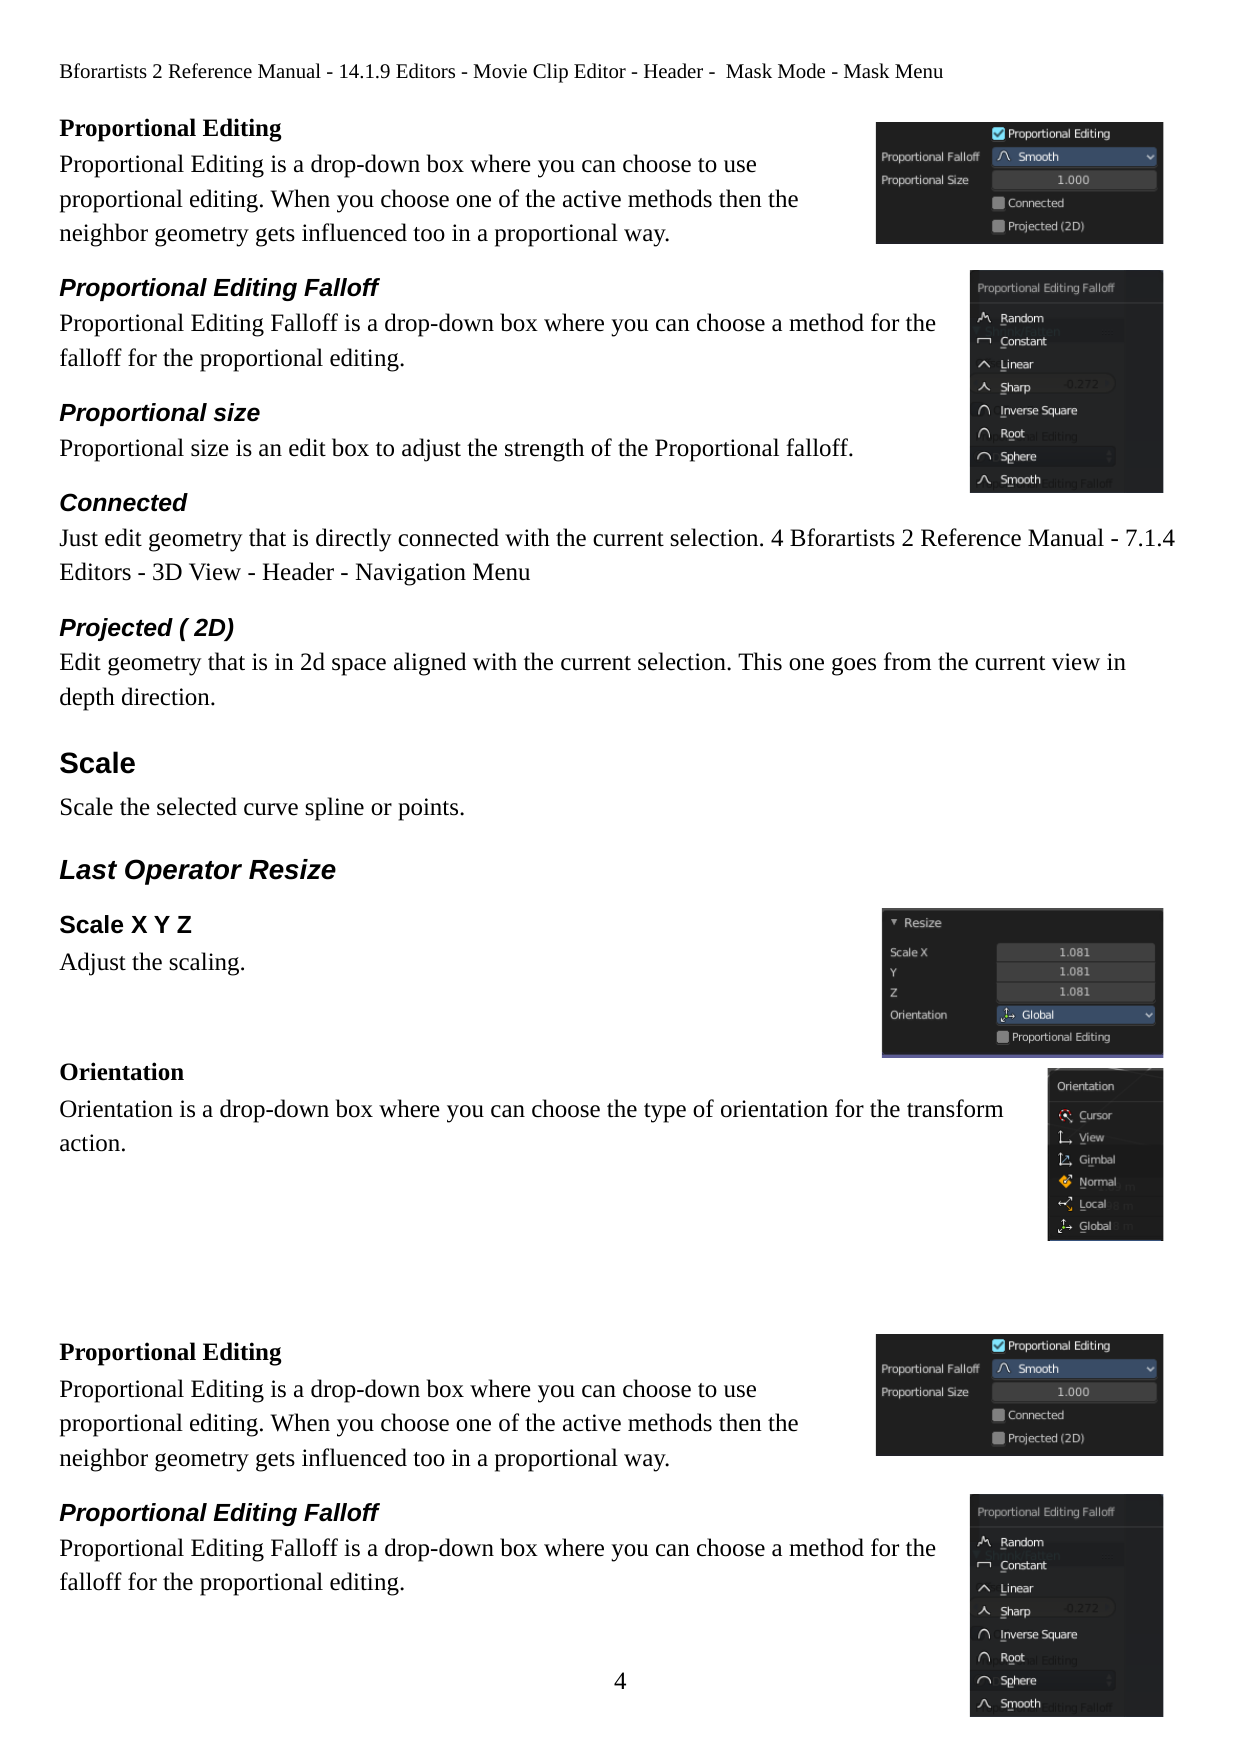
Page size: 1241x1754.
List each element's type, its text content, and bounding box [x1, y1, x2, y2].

text Proportional size is an edit box to adjust the strength of the Proportional falloff. [59, 433, 969, 462]
picture [881, 908, 1164, 1058]
text Proportional Editing is a drop-down box where you can choose to use proportional editing. When you choose one of the active methods then the neighbor geometry gets influenced too in a proportional way. [59, 1374, 1181, 1471]
subtitle [1164, 910, 1181, 939]
subtitle Proportional Editing Falloff [59, 1498, 969, 1526]
subtitle [1164, 1337, 1181, 1366]
subtitle Proportional Editing [59, 113, 1181, 141]
picture [875, 1334, 1164, 1456]
subtitle Scale X Y Z [59, 910, 881, 939]
text Proportional Editing is a drop-down box where you can choose to use proportional editing. When you choose one of the active methods then the neighbor geometry gets influenced too in a proportional way. [59, 149, 1181, 247]
subtitle Orientation [59, 1057, 1181, 1086]
text Orientation is a drop-down box where you can choose the type of orientation for the transform action. [59, 1094, 1047, 1157]
text Scale the selected curve spline or points. [59, 792, 1181, 821]
text Proportional Editing Falloff is a drop-down box where you can choose a method for the falloff for the proportional editing. [59, 308, 969, 371]
text Edit geometry that is in 2d space aligned with the current selection. This one goes from the current view in depth direction. [59, 647, 1181, 711]
subtitle Proportional Editing Falloff [59, 273, 969, 302]
picture [875, 122, 1164, 244]
subtitle Projected ( 2D) [59, 613, 1181, 641]
picture [1047, 1068, 1164, 1241]
text Just edit geometry that is directly connected with the current selection. 4 Bforartists 2 Reference Manual - 7.1.4 Editors - 3D View - Header - Navigation Menu [59, 523, 1181, 586]
subtitle [1164, 398, 1181, 427]
subtitle Last Operator Resize [59, 853, 1181, 885]
picture [969, 1494, 1164, 1717]
text [1164, 947, 1181, 975]
subtitle Proportional Editing [59, 1337, 875, 1366]
subtitle Scale [59, 746, 1181, 779]
text Proportional Editing Falloff is a drop-down box where you can choose a method for the falloff for the proportional editing. [59, 1533, 969, 1596]
subtitle Proportional size [59, 398, 969, 427]
subtitle Connected [59, 488, 1181, 517]
picture [969, 270, 1164, 493]
text Adjust the scaling. [59, 947, 881, 975]
